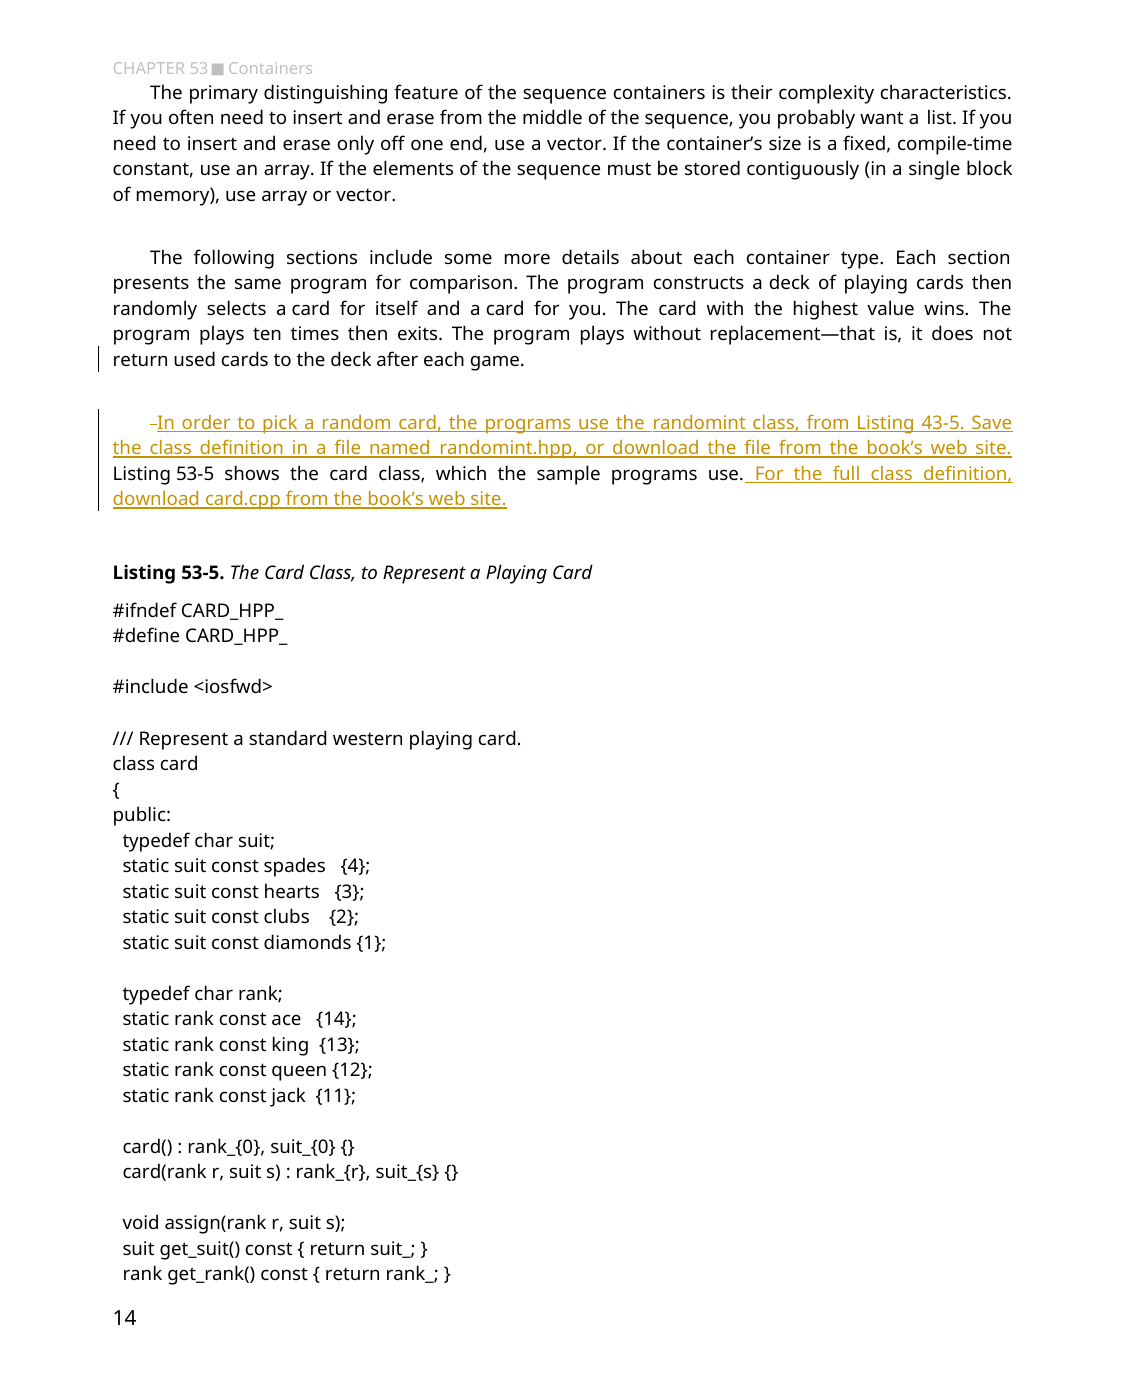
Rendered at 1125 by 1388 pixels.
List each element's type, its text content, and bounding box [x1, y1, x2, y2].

text #define CARD_HPP_ [112, 623, 1012, 648]
text In order to pick a random card, the programs use the randomint class, from Listing 43-5. Save the class definition in a file named randomint.hpp, or download the file from the book’s web site. [112, 409, 1012, 456]
text card() : rank_{0}, suit_{0} {} [112, 1133, 1012, 1159]
text class card [112, 750, 1012, 776]
text static rank const king {13}; [112, 1031, 1012, 1057]
text The primary distinguishing feature of the sequence containers is their complexity characteristics. If you often need to insert and erase from the middle of the sequence, you probably want a list. If you need to insert and erase only off one end, use a vector. If the container’s size is a fixed, compile-time constant, use an array. If the elements of the sequence must be stored contiguously (in a single block of memory), use array or vector. [112, 79, 1012, 207]
text static suit const spades {4}; [112, 852, 1012, 878]
text static rank const jack {11}; [112, 1082, 1012, 1108]
text static suit const diamonds {1}; [112, 929, 1012, 954]
text static suit const hearts {3}; [112, 878, 1012, 903]
text The following sections include some more details about each container type. Each section presents the same program for comparison. The program constructs a deck of playing cards then randomly selects a card for itself and a card for you. The card with the highest value wins. The program plays ten times then exits. The program plays without replacement—that is, it does not return used cards to the deck after each game. [112, 244, 1012, 372]
text Listing 53-5 shows the card class, which the sample programs use. For the full class definition, download card.cpp from the book’s web site. [112, 457, 1012, 511]
text #ifndef CARD_HPP_ [112, 597, 1012, 623]
text rank get_rank() const { return rank_; } [112, 1261, 1012, 1286]
text public: [112, 801, 1012, 827]
text void assign(rank r, suit s); [112, 1210, 1012, 1235]
text static rank const ace {14}; [112, 1006, 1012, 1031]
text #include <iosfwd> [112, 674, 1012, 699]
text suit get_suit() const { return suit_; } [112, 1235, 1012, 1261]
text Listing 53-5. The Card Class, to Represent a Playing Card [112, 559, 1012, 585]
text typedef char suit; [112, 827, 1012, 852]
text card(rank r, suit s) : rank_{r}, suit_{s} {} [112, 1159, 1012, 1184]
text typedef char rank; [112, 980, 1012, 1006]
text static suit const clubs {2}; [112, 903, 1012, 929]
text static rank const queen {12}; [112, 1057, 1012, 1082]
text /// Represent a standard western playing card. [112, 725, 1012, 750]
text { [112, 776, 1012, 801]
